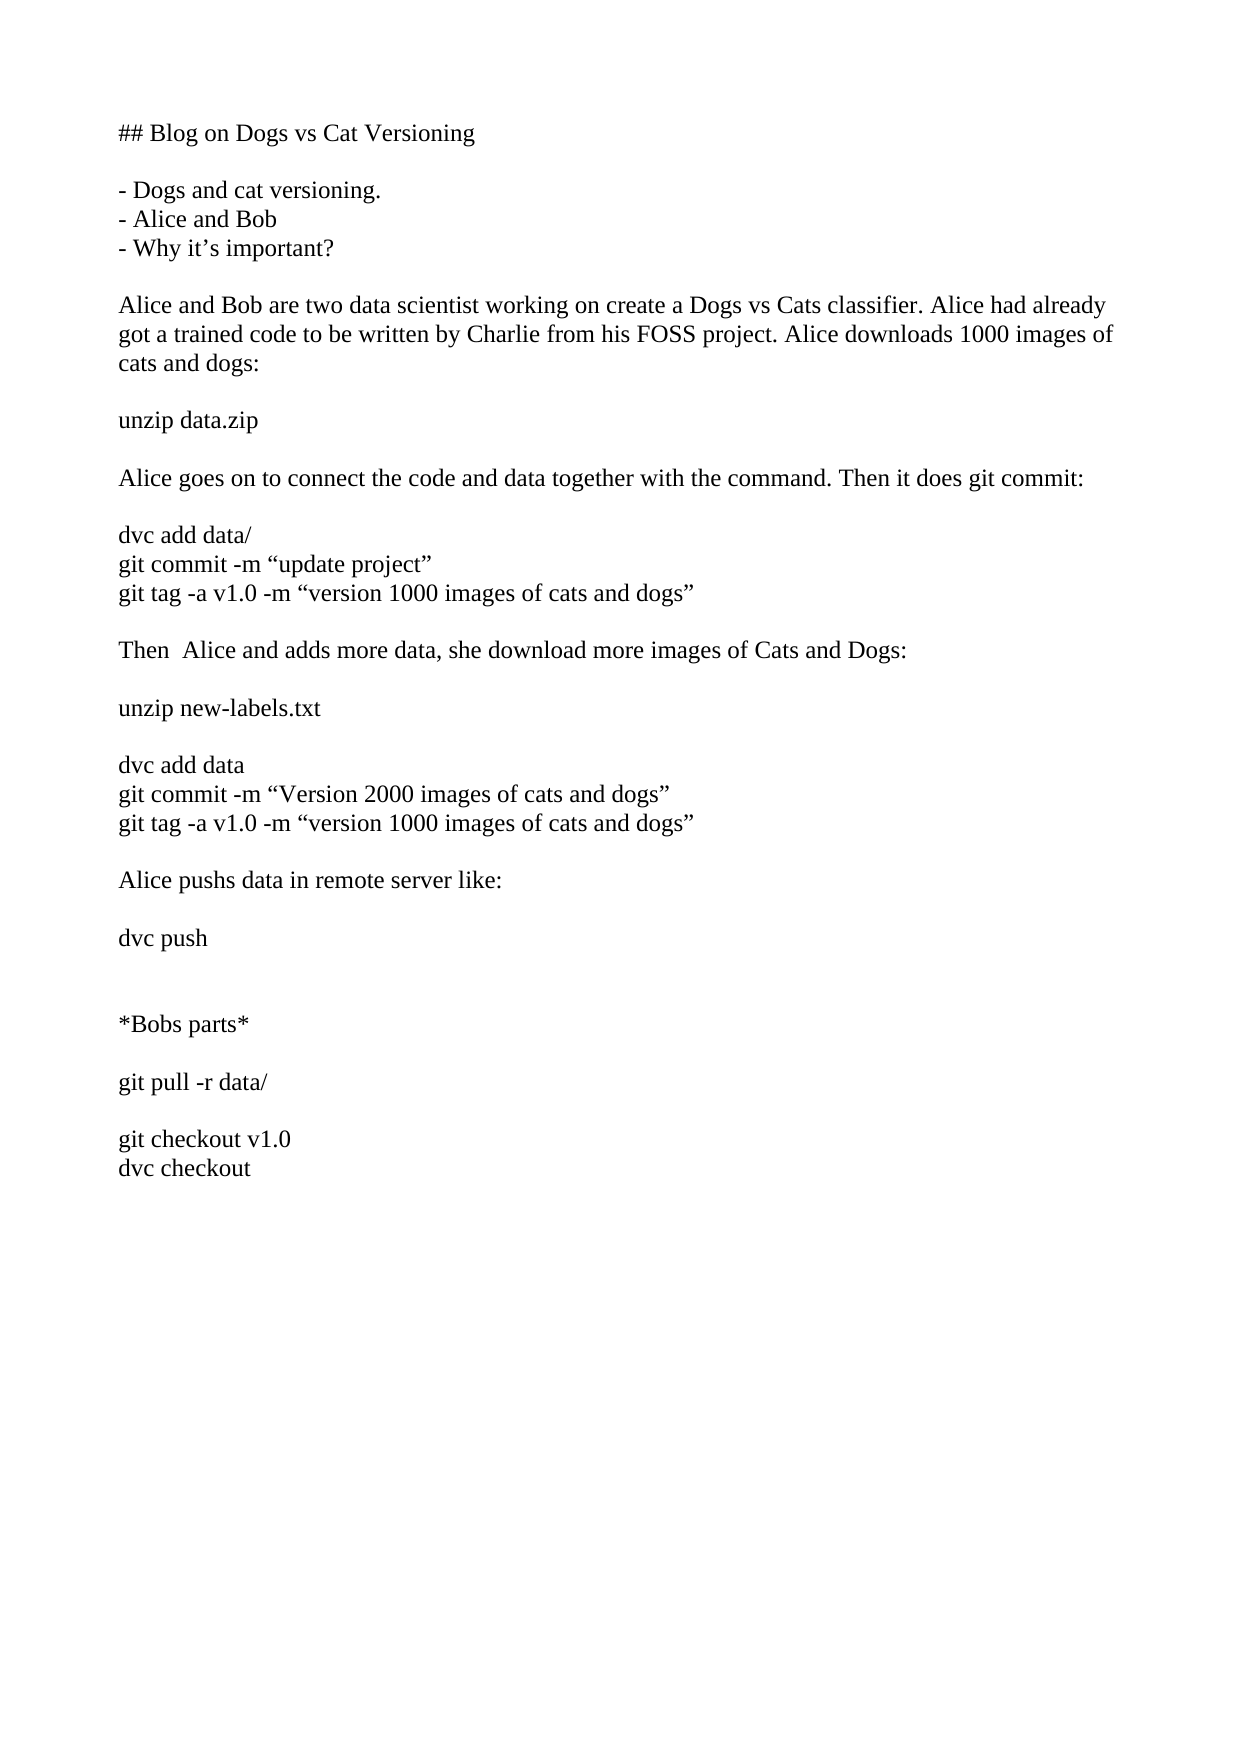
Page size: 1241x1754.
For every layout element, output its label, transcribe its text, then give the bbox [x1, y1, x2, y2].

text git tag -a v1.0 -m “version 1000 images of cats and dogs” [118, 808, 1122, 837]
text unzip data.zip [118, 406, 1122, 434]
text dvc add data [118, 751, 1122, 779]
text dvc checkout [118, 1153, 1122, 1182]
text ## Blog on Dogs vs Cat Versioning [118, 118, 1122, 147]
text - Why it’s important? [118, 233, 1122, 262]
text git tag -a v1.0 -m “version 1000 images of cats and dogs” [118, 578, 1122, 607]
text Alice goes on to connect the code and data together with the command. Then it does git commit: [118, 463, 1122, 492]
text *Bobs parts* [118, 1009, 1122, 1038]
text - Alice and Bob [118, 204, 1122, 233]
text git commit -m “Version 2000 images of cats and dogs” [118, 779, 1122, 808]
text Alice and Bob are two data scientist working on create a Dogs vs Cats classifier. Alice had already got a trained code to be written by Charlie from his FOSS project. Alice downloads 1000 images of cats and dogs: [118, 291, 1122, 377]
text - Dogs and cat versioning. [118, 176, 1122, 204]
text git commit -m “update project” [118, 549, 1122, 578]
text git checkout v1.0 [118, 1124, 1122, 1153]
text dvc push [118, 923, 1122, 952]
text Then Alice and adds more data, she download more images of Cats and Dogs: [118, 636, 1122, 664]
text unzip new-labels.txt [118, 693, 1122, 722]
text git pull -r data/ [118, 1067, 1122, 1096]
text dvc add data/ [118, 521, 1122, 549]
text Alice pushs data in remote server like: [118, 866, 1122, 894]
